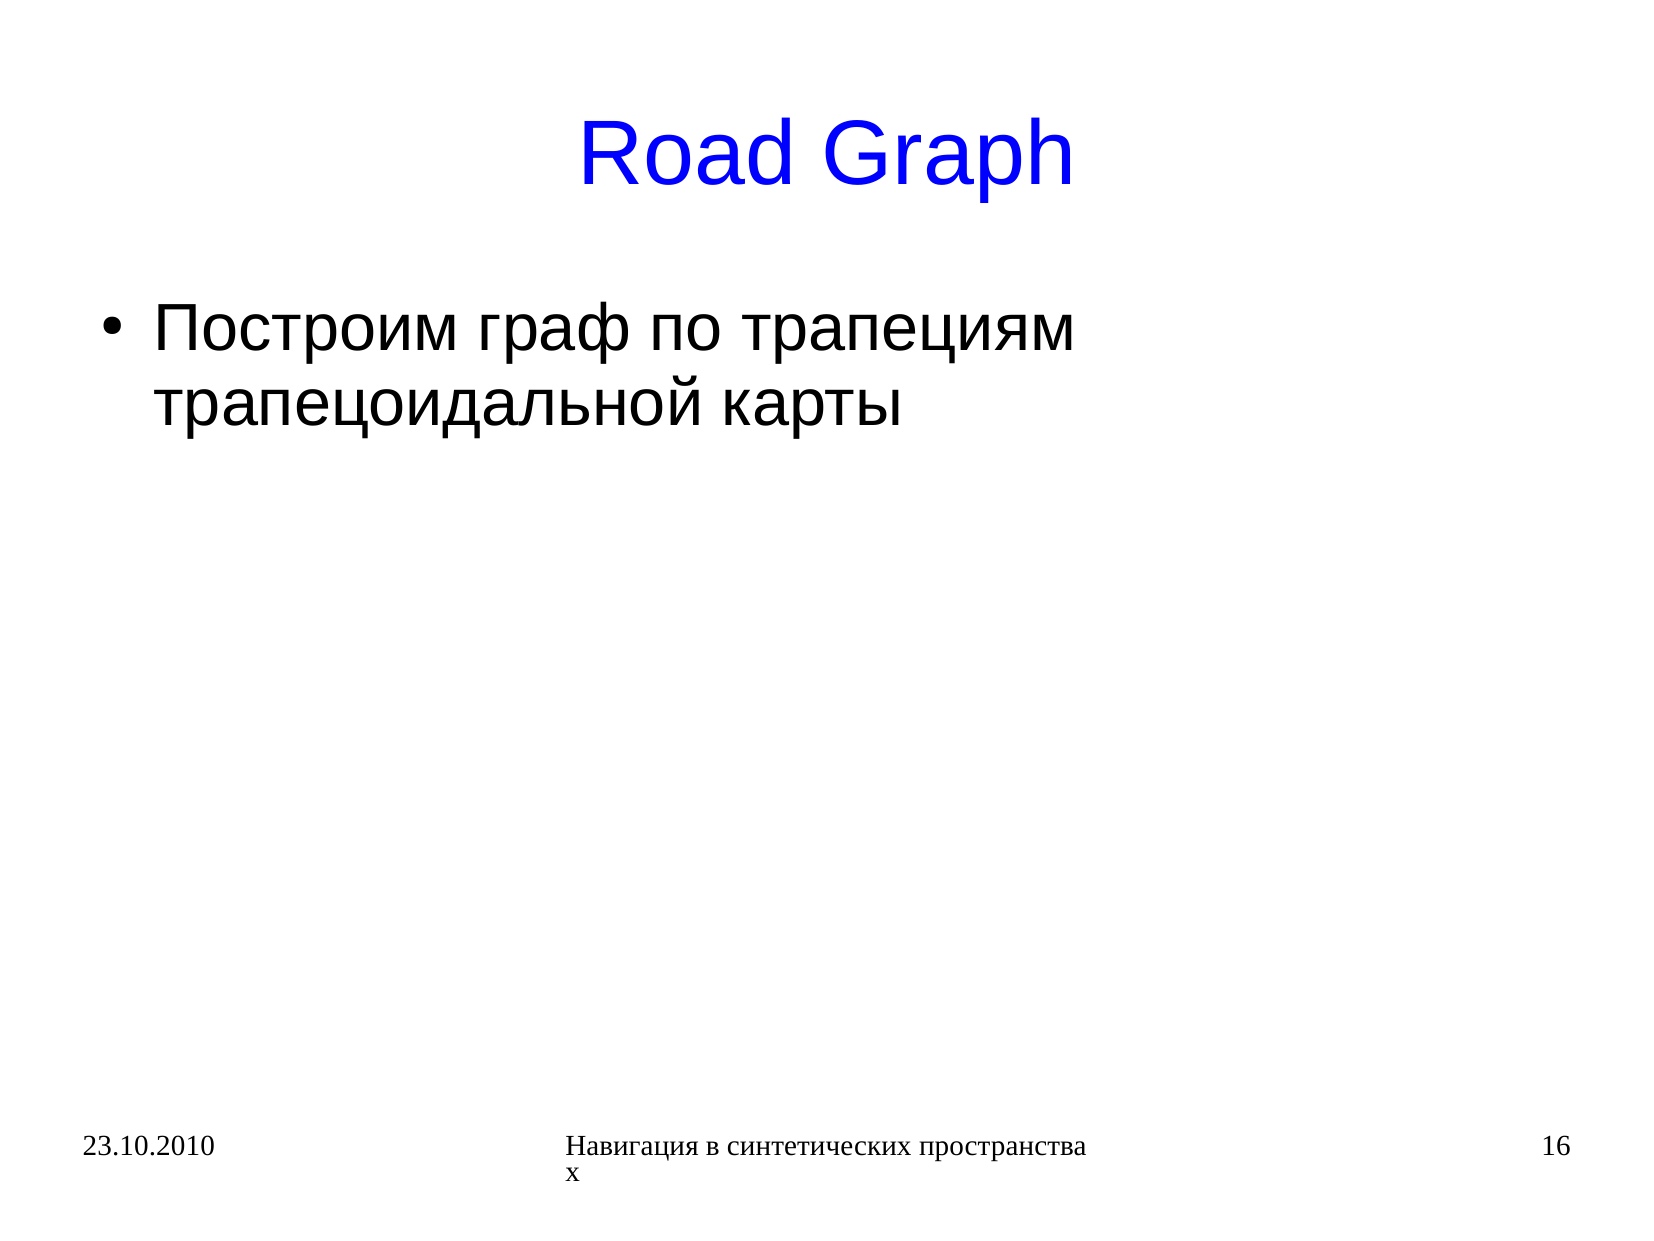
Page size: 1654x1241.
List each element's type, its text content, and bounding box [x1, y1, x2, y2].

title Road Graph [82, 49, 1571, 257]
list Построим граф по трапециям трапецоидальной карты [82, 290, 1571, 507]
